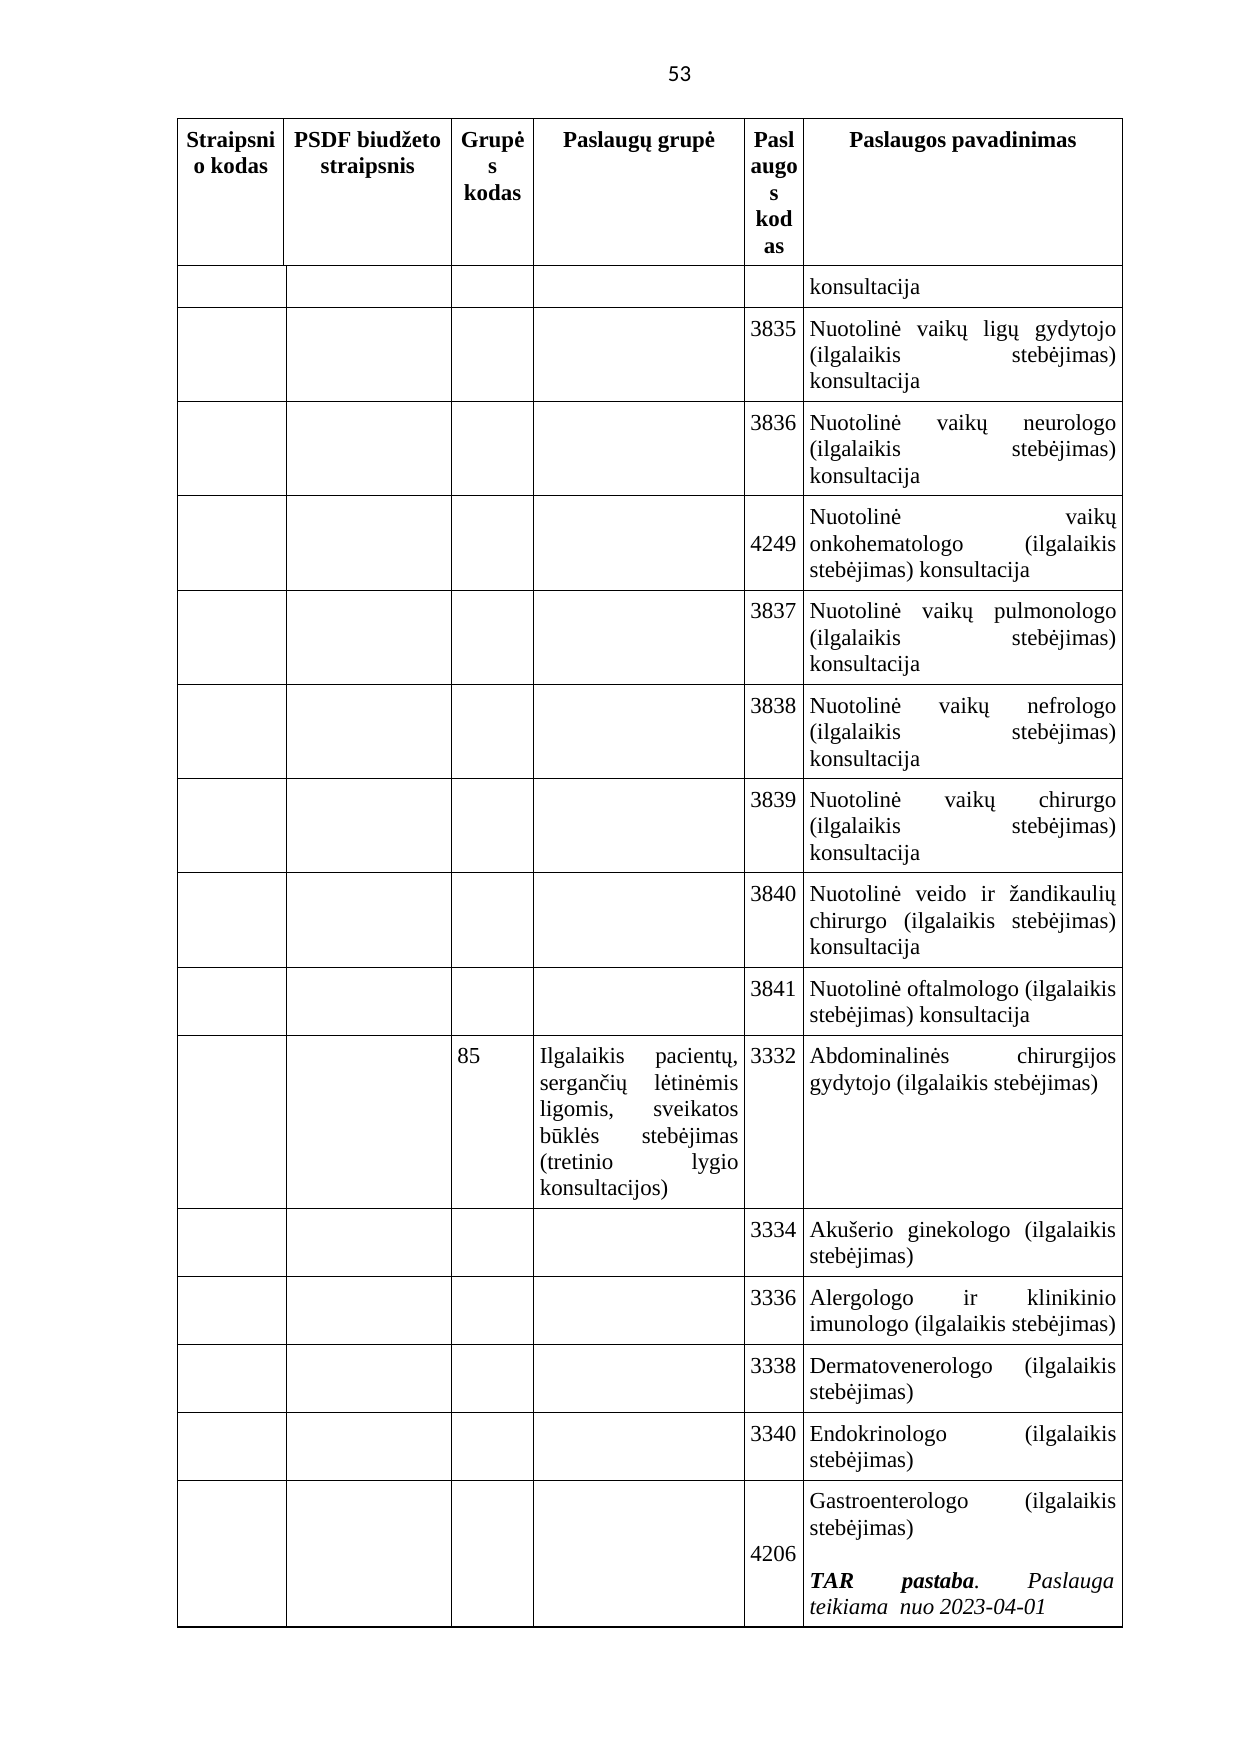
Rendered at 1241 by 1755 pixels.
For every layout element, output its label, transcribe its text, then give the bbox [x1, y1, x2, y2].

table_cell [534, 779, 744, 872]
table_cell [452, 873, 533, 967]
table_cell [178, 779, 286, 872]
table_cell [178, 591, 286, 684]
table_cell [534, 685, 744, 778]
table_cell 4249 [745, 496, 803, 589]
table_cell [287, 685, 451, 778]
table_cell [534, 402, 744, 495]
table_cell [287, 1209, 451, 1276]
table_header Paslaugos pavadinimas [804, 119, 1122, 265]
table_cell Nuotolinė vaikų pulmonologo (ilgalaikis stebėjimas) konsultacija [804, 591, 1122, 684]
table_cell Nuotolinė vaikų ligų gydytojo (ilgalaikis stebėjimas) konsultacija [804, 308, 1122, 401]
table_cell [178, 1277, 286, 1344]
table_cell [452, 1481, 533, 1626]
table_cell 3840 [745, 873, 803, 967]
table_cell [452, 266, 533, 307]
table_cell [178, 1036, 286, 1208]
table_cell 4206 [745, 1481, 803, 1626]
table_cell 3835 [745, 308, 803, 401]
table_cell [287, 873, 451, 967]
table_header Straipsnio kodas [178, 119, 283, 265]
table_cell [534, 873, 744, 967]
table_cell 3332 [745, 1036, 803, 1208]
table_cell [534, 591, 744, 684]
table_cell Nuotolinė veido ir žandikaulių chirurgo (ilgalaikis stebėjimas) konsultacija [804, 873, 1122, 967]
table_cell [452, 1413, 533, 1479]
table_cell Ilgalaikis pacientų, sergančių lėtinėmis ligomis, sveikatos būklės stebėjimas (tretinio lygio konsultacijos) [534, 1036, 744, 1208]
table_cell Nuotolinė vaikų onkohematologo (ilgalaikis stebėjimas) konsultacija [804, 496, 1122, 589]
table_cell 3837 [745, 591, 803, 684]
table_cell [287, 402, 451, 495]
table_cell [287, 1036, 451, 1208]
table_cell Nuotolinė vaikų nefrologo (ilgalaikis stebėjimas) konsultacija [804, 685, 1122, 778]
table_header PSDF biudžeto straipsnis [284, 119, 451, 265]
table_cell [287, 1345, 451, 1412]
table_cell [287, 1277, 451, 1344]
table_cell [178, 496, 286, 589]
table_header Paslaugos kodas [745, 119, 803, 265]
table_cell 3338 [745, 1345, 803, 1412]
table_cell 3336 [745, 1277, 803, 1344]
table_header Paslaugų grupė [534, 119, 744, 265]
table_header Grupės kodas [452, 119, 533, 265]
table_cell [178, 685, 286, 778]
table_cell 3836 [745, 402, 803, 495]
table_cell [534, 1481, 744, 1626]
table_cell [534, 308, 744, 401]
table_cell Nuotolinė vaikų neurologo (ilgalaikis stebėjimas) konsultacija [804, 402, 1122, 495]
table_cell [287, 308, 451, 401]
table_cell [452, 968, 533, 1034]
table_cell 3839 [745, 779, 803, 872]
table_cell [178, 1345, 286, 1412]
table_cell [452, 1345, 533, 1412]
table_cell 3340 [745, 1413, 803, 1479]
table_cell [287, 266, 451, 307]
table_cell [287, 1413, 451, 1479]
table_cell [534, 266, 744, 307]
table_cell [178, 873, 286, 967]
table_cell [178, 1209, 286, 1276]
table_cell [178, 266, 286, 307]
table_cell [452, 496, 533, 589]
table_cell [452, 402, 533, 495]
table_cell [534, 1209, 744, 1276]
table_cell [452, 685, 533, 778]
table_cell [452, 1209, 533, 1276]
table_cell [178, 968, 286, 1034]
table_cell [534, 496, 744, 589]
table_cell 85 [452, 1036, 533, 1208]
table_cell [452, 779, 533, 872]
table_cell Nuotolinė vaikų chirurgo (ilgalaikis stebėjimas) konsultacija [804, 779, 1122, 872]
table_cell Abdominalinės chirurgijos gydytojo (ilgalaikis stebėjimas) [804, 1036, 1122, 1208]
table_cell [534, 1277, 744, 1344]
table_cell konsultacija [804, 266, 1122, 307]
table_cell [287, 968, 451, 1034]
table_cell 3841 [745, 968, 803, 1034]
table_cell Akušerio ginekologo (ilgalaikis stebėjimas) [804, 1209, 1122, 1276]
table_cell [534, 1345, 744, 1412]
table_cell [452, 308, 533, 401]
table_cell Nuotolinė oftalmologo (ilgalaikis stebėjimas) konsultacija [804, 968, 1122, 1034]
table_cell [287, 591, 451, 684]
table_cell [178, 1481, 286, 1626]
table_cell [178, 1413, 286, 1479]
table_cell [534, 968, 744, 1034]
table_cell Gastroenterologo (ilgalaikis stebėjimas) TAR pastaba. Paslauga teikiama nuo 2023-04-01 [804, 1481, 1122, 1626]
table_cell [452, 1277, 533, 1344]
table_cell [452, 591, 533, 684]
table_cell 3838 [745, 685, 803, 778]
table_cell [178, 402, 286, 495]
table_cell Alergologo ir klinikinio imunologo (ilgalaikis stebėjimas) [804, 1277, 1122, 1344]
table_cell [534, 1413, 744, 1479]
table_cell 3334 [745, 1209, 803, 1276]
table_cell [287, 496, 451, 589]
table_cell Dermatovenerologo (ilgalaikis stebėjimas) [804, 1345, 1122, 1412]
table_cell [287, 779, 451, 872]
table_cell [178, 308, 286, 401]
table_cell [287, 1481, 451, 1626]
table_cell [745, 266, 803, 307]
table_cell Endokrinologo (ilgalaikis stebėjimas) [804, 1413, 1122, 1479]
